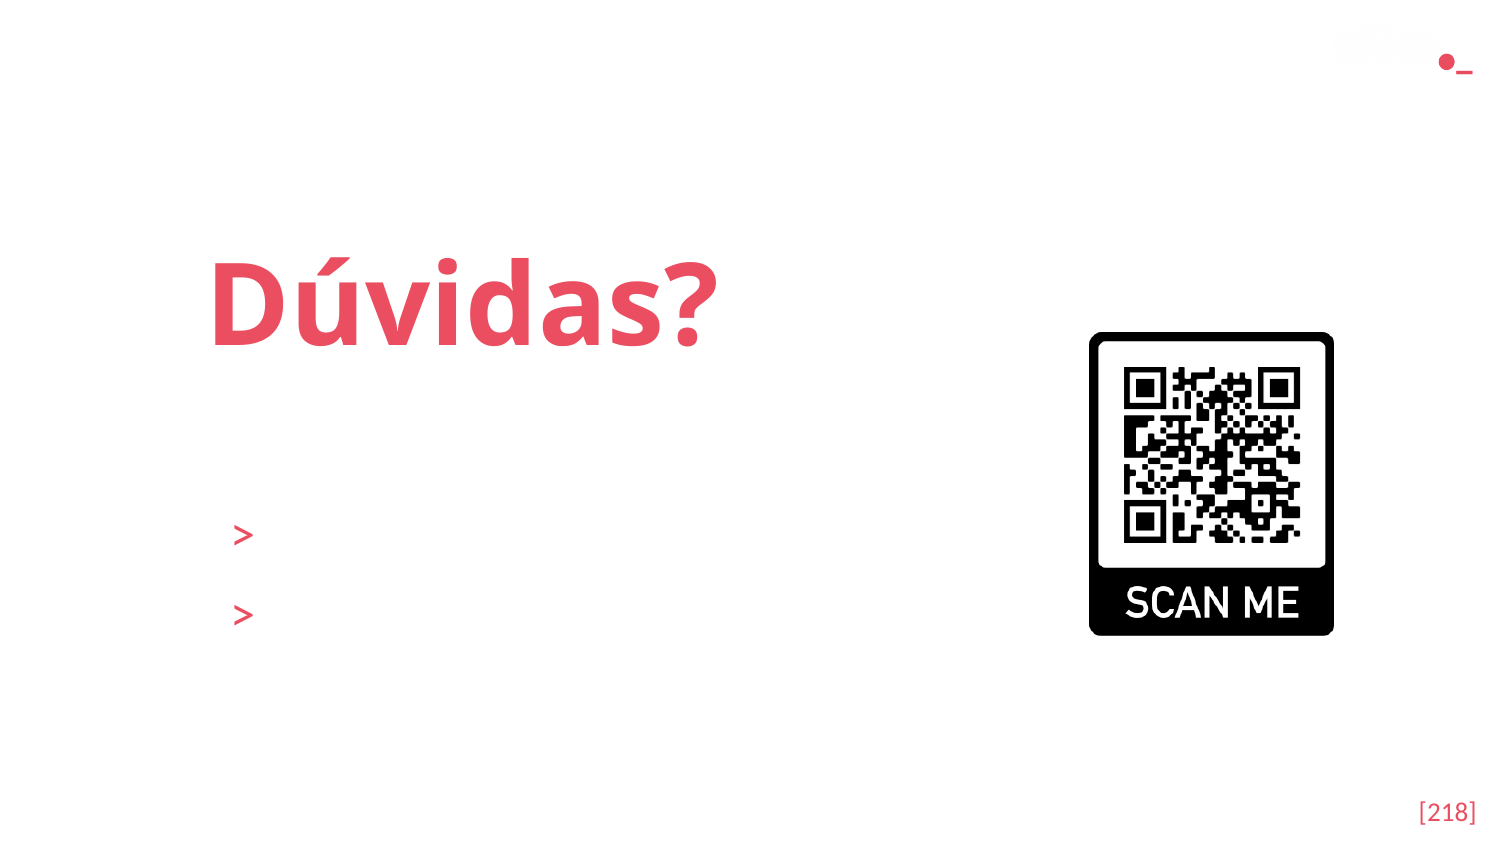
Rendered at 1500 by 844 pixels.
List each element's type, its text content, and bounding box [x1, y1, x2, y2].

picture [1089, 332, 1334, 636]
text_box Dúvidas? [190, 216, 1270, 366]
picture [1333, 19, 1473, 75]
slide_number [218] [1403, 779, 1494, 844]
text_box > Fórum/Artigos > Comunidade Online (Discord) [190, 485, 920, 636]
